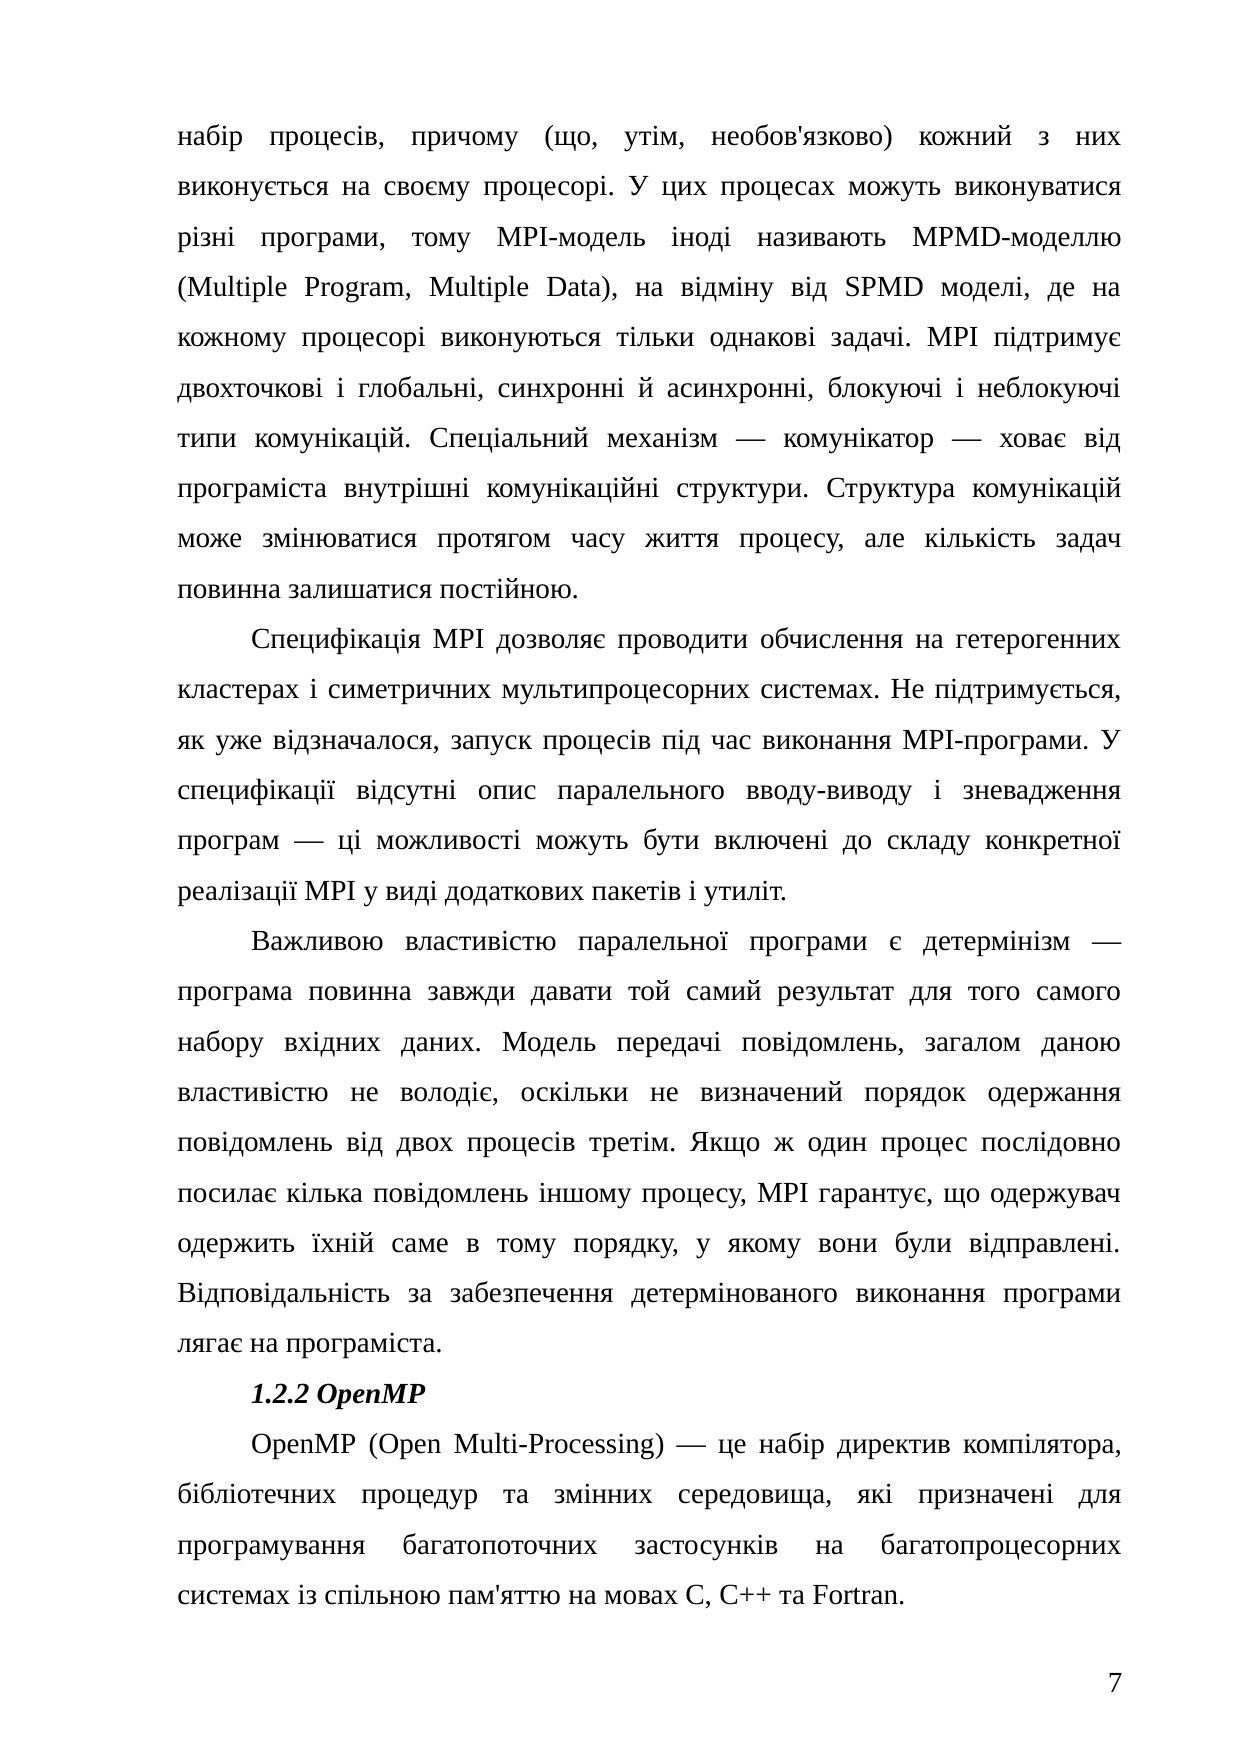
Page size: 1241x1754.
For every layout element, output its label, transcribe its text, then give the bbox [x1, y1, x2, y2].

text 1.2.2 OpenMP [177, 1376, 1122, 1409]
text Специфікація MPI дозволяє проводити обчислення на гетерогенних кластерах і симетричних мультипроцесорних системах. Не підтримується, як уже відзначалося, запуск процесів під час виконання MPI-програми. У специфікації відсутні опис паралельного вводу-виводу і зневадження програм — ці можливості можуть бути включені до складу конкретної реалізації MPI у виді додаткових пакетів і утиліт. [177, 621, 1122, 906]
text OpenMP (Open Multi-Processing) — це набір директив компілятора, бібліотечних процедур та змінних середовища, які призначені для програмування багатопоточних застосунків на багатопроцесорних системах із спільною пам'яттю на мовах C, C++ та Fortran. [177, 1426, 1122, 1611]
text Важливою властивістю паралельної програми є детермінізм — програма повинна завжди давати той самий результат для того самого набору вхідних даних. Модель передачі повідомлень, загалом даною властивістю не володіє, оскільки не визначений порядок одержання повідомлень від двох процесів третім. Якщо ж один процес послідовно посилає кілька повідомлень іншому процесу, MPI гарантує, що одержувач одержить їхній саме в тому порядку, у якому вони були відправлені. Відповідальність за забезпечення детермінованого виконання програми лягає на програміста. [177, 923, 1122, 1359]
text набір процесів, причому (що, утім, необов'язково) кожний з них виконується на своєму процесорі. У цих процесах можуть виконуватися різні програми, тому MPI-модель іноді називають MPMD-моделлю (Multiple Program, Multiple Data), на відміну від SPMD моделі, де на кожному процесорі виконуються тільки однакові задачі. MPI підтримує двохточкові і глобальні, синхронні й асинхронні, блокуючі і неблокуючі типи комунікацій. Спеціальний механізм — комунікатор — ховає від програміста внутрішні комунікаційні структури. Структура комунікацій може змінюватися протягом часу життя процесу, але кількість задач повинна залишатися постійною. [177, 118, 1122, 604]
